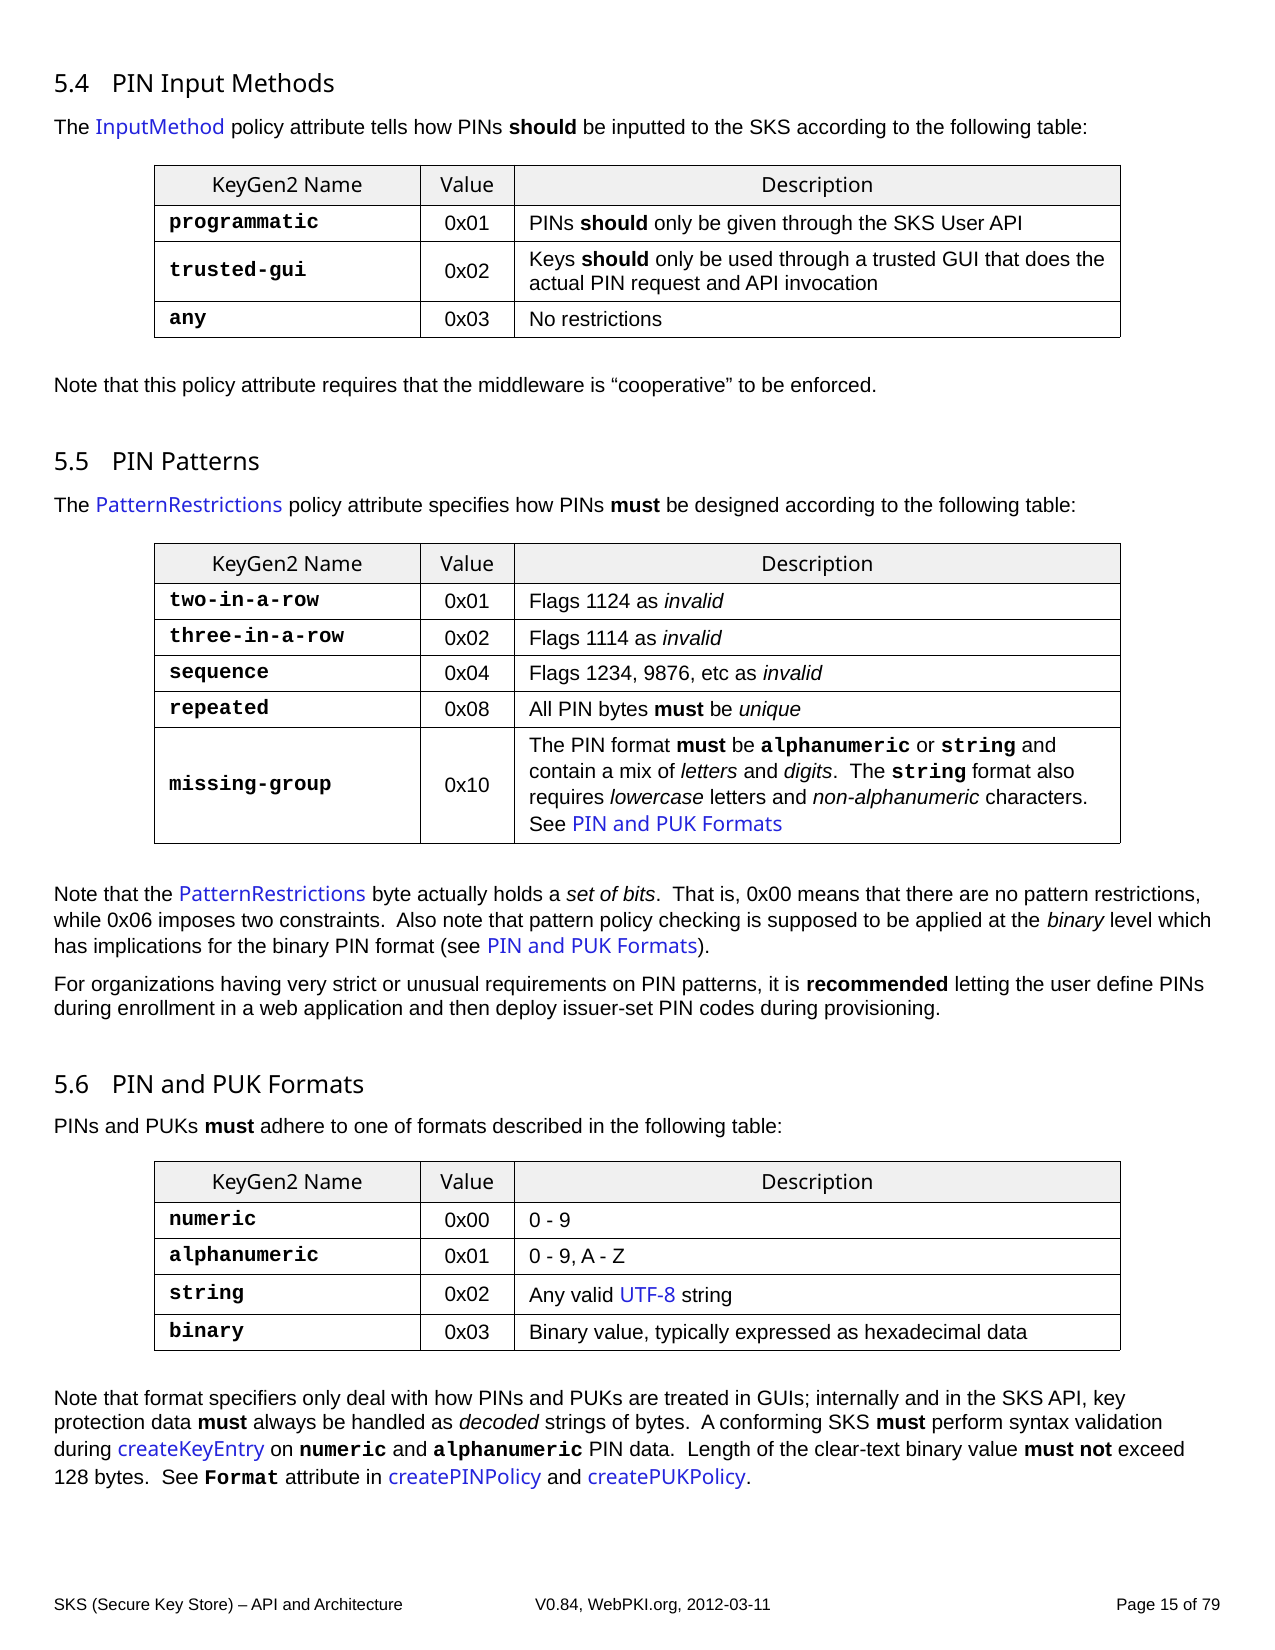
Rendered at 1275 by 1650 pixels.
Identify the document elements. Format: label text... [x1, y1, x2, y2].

text Note that the PatternRestrictions byte actually holds a set of bits. That is, 0x00 means that there are no pattern restrictions, while 0x06 imposes two constraints. Also note that pattern policy checking is supposed to be applied at the binary level which has implications for the binary PIN format (see PIN and PUK Formats). [54, 879, 1221, 960]
table_cell missing-group [155, 728, 420, 843]
table_cell Any valid UTF-8 string [515, 1275, 1120, 1314]
table_header Value [421, 166, 514, 205]
subtitle PIN and PUK Formats [54, 1067, 1221, 1101]
table_header Description [515, 544, 1120, 583]
table_header Description [515, 166, 1120, 205]
text For organizations having very strict or unusual requirements on PIN patterns, it is recommended letting the user define PINs during enrollment in a web application and then deploy issuer-set PIN codes during provisioning. [54, 972, 1221, 1019]
table_cell Keys should only be used through a trusted GUI that does the actual PIN request and API invocation [515, 242, 1120, 301]
table_cell 0x00 [421, 1203, 514, 1238]
table_cell trusted-gui [155, 242, 420, 301]
text The InputMethod policy attribute tells how PINs should be inputted to the SKS according to the following table: [54, 112, 1221, 164]
text Note that format specifiers only deal with how PINs and PUKs are treated in GUIs; internally and in the SKS API, key protection data must always be handled as decoded strings of bytes. A conforming SKS must perform syntax validation during createKeyEntry on numeric and alphanumeric PIN data. Length of the clear-text binary value must not exceed 128 bytes. See Format attribute in createPINPolicy and createPUKPolicy. [54, 1386, 1221, 1491]
table_cell two-in-a-row [155, 584, 420, 619]
table_cell 0x01 [421, 584, 514, 619]
text Note that this policy attribute requires that the middleware is “cooperative” to be enforced. [54, 373, 1221, 397]
text PINs and PUKs must adhere to one of formats described in the following table: [54, 1113, 1221, 1161]
table_cell The PIN format must be alphanumeric or string and contain a mix of letters and digits. The string format also requires lowercase letters and non-alphanumeric characters. See PIN and PUK Formats [515, 728, 1120, 843]
table_cell All PIN bytes must be unique [515, 692, 1120, 727]
table_cell No restrictions [515, 302, 1120, 337]
table_cell 0x02 [421, 1275, 514, 1314]
table_cell PINs should only be given through the SKS User API [515, 206, 1120, 241]
table_cell 0x02 [421, 242, 514, 301]
text The PatternRestrictions policy attribute specifies how PINs must be designed according to the following table: [54, 491, 1221, 543]
table_cell 0 - 9, A - Z [515, 1239, 1120, 1274]
table_cell any [155, 302, 420, 337]
table_header KeyGen2 Name [155, 544, 420, 583]
table_cell 0x03 [421, 302, 514, 337]
table_cell 0x04 [421, 656, 514, 691]
table_cell 0x03 [421, 1315, 514, 1350]
table_cell 0x10 [421, 728, 514, 843]
table_header KeyGen2 Name [155, 1162, 420, 1202]
subtitle PIN Input Methods [54, 66, 1221, 100]
table_cell string [155, 1275, 420, 1314]
table_header Value [421, 1162, 514, 1202]
table_cell Flags 1234, 9876, etc as invalid [515, 656, 1120, 691]
table_cell numeric [155, 1203, 420, 1238]
table_cell 0x02 [421, 620, 514, 655]
subtitle PIN Patterns [54, 444, 1221, 478]
table_cell three-in-a-row [155, 620, 420, 655]
table_header Value [421, 544, 514, 583]
table_cell 0x01 [421, 1239, 514, 1274]
table_cell binary [155, 1315, 420, 1350]
table_cell 0x08 [421, 692, 514, 727]
table_cell 0x01 [421, 206, 514, 241]
table_cell repeated [155, 692, 420, 727]
table_cell sequence [155, 656, 420, 691]
table_cell Flags 1124 as invalid [515, 584, 1120, 619]
table_header KeyGen2 Name [155, 166, 420, 205]
table_cell 0 - 9 [515, 1203, 1120, 1238]
table_cell Flags 1114 as invalid [515, 620, 1120, 655]
table_cell Binary value, typically expressed as hexadecimal data [515, 1315, 1120, 1350]
table_cell programmatic [155, 206, 420, 241]
table_cell alphanumeric [155, 1239, 420, 1274]
table_header Description [515, 1162, 1120, 1202]
